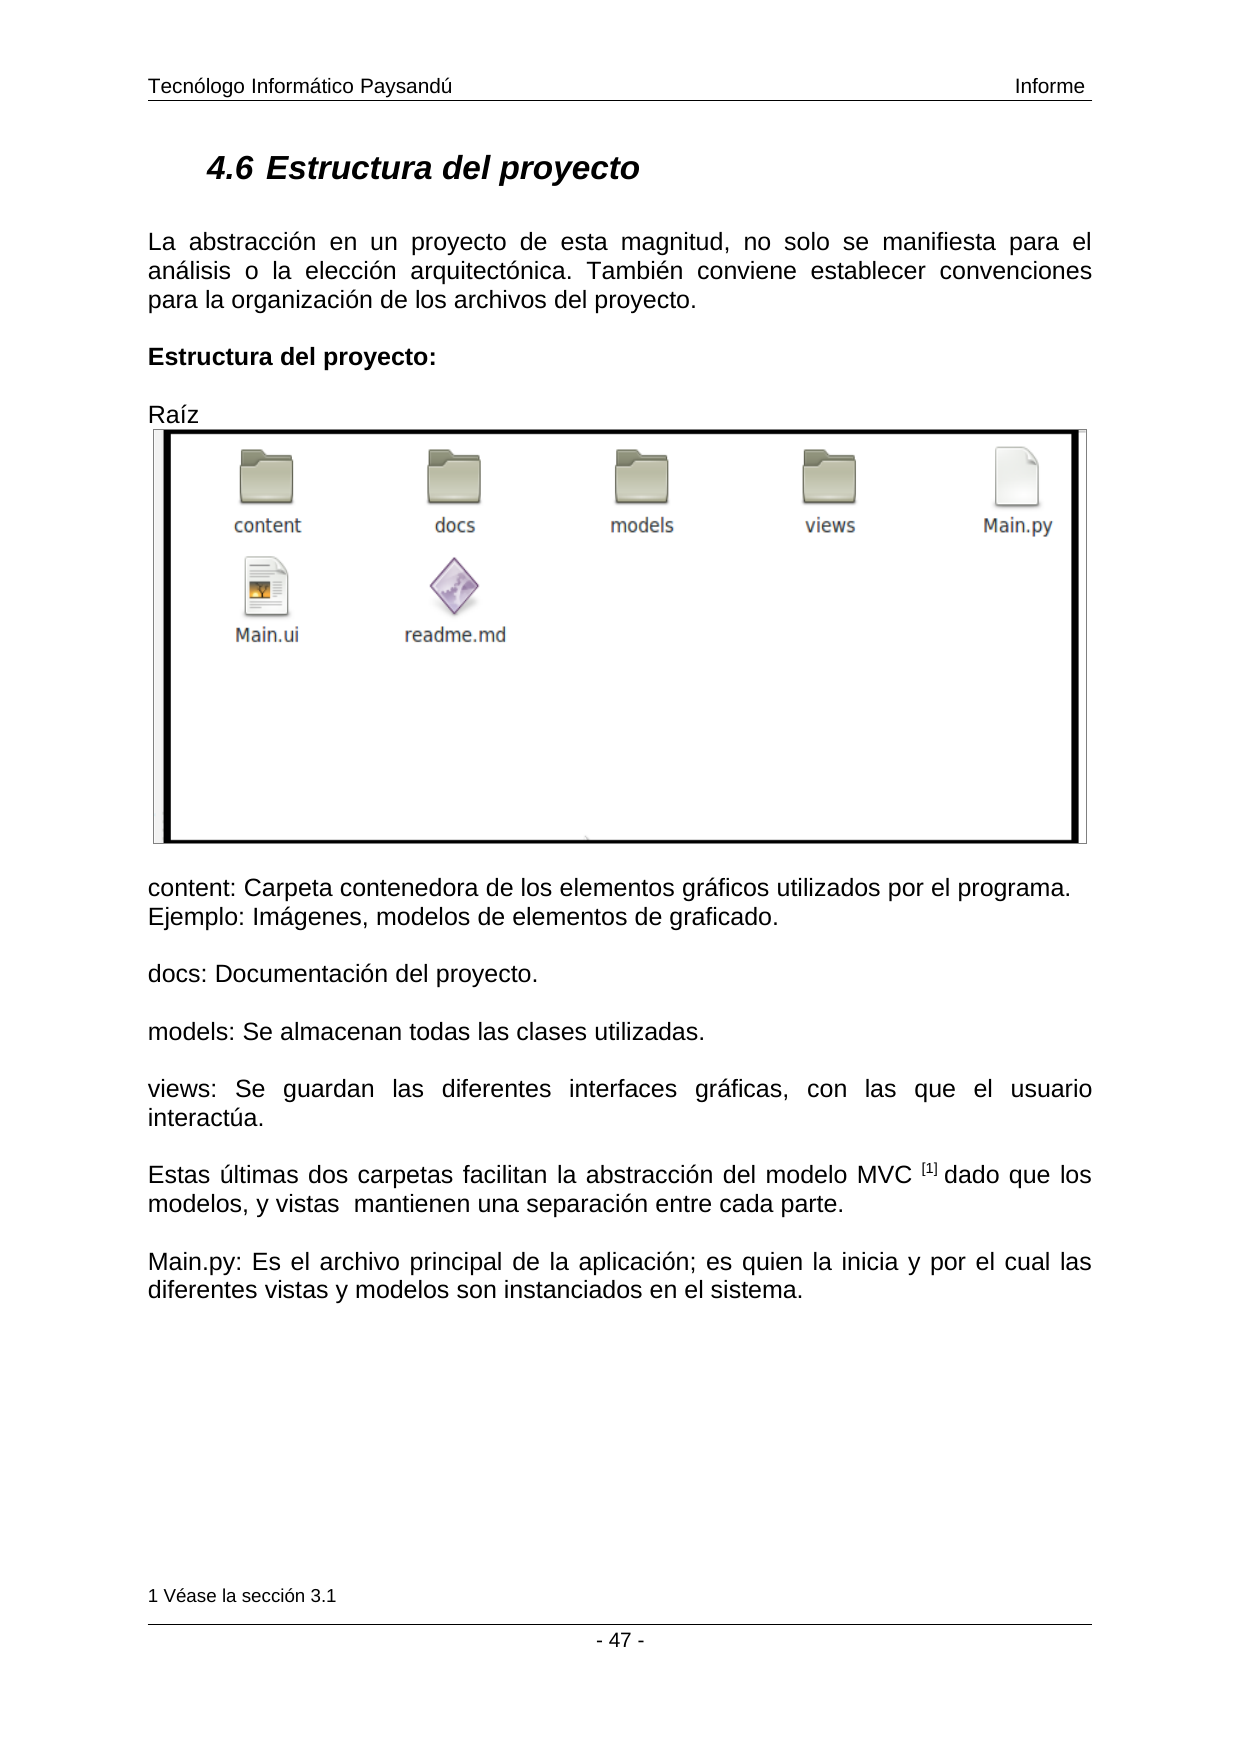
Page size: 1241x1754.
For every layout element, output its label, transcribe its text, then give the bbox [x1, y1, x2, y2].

text Main.py: Es el archivo principal de la aplicación; es quien la inicia y por el cual las diferentes vistas y modelos son instanciados en el sistema. [148, 1247, 1092, 1304]
text Véase la sección 3.1 [148, 1585, 1092, 1606]
picture [154, 430, 1086, 843]
text content: Carpeta contenedora de los elementos gráficos utilizados por el programa. [148, 873, 1092, 902]
text views: Se guardan las diferentes interfaces gráficas, con las que el usuario interactúa. [148, 1074, 1092, 1132]
text Raíz [148, 400, 1092, 429]
text models: Se almacenan todas las clases utilizadas. [148, 1017, 1092, 1045]
subtitle Estructura del proyecto [207, 148, 1092, 186]
text docs: Documentación del proyecto. [148, 959, 1092, 988]
text Estructura del proyecto: [148, 342, 1092, 371]
text Ejemplo: Imágenes, modelos de elementos de graficado. [148, 902, 1092, 930]
text Estas últimas dos carpetas facilitan la abstracción del modelo MVC [] dado que los modelos, y vistas mantienen una separación entre cada parte. [148, 1160, 1092, 1218]
text La abstracción en un proyecto de esta magnitud, no solo se manifiesta para el análisis o la elección arquitectónica. También conviene establecer convenciones para la organización de los archivos del proyecto. [148, 227, 1092, 314]
